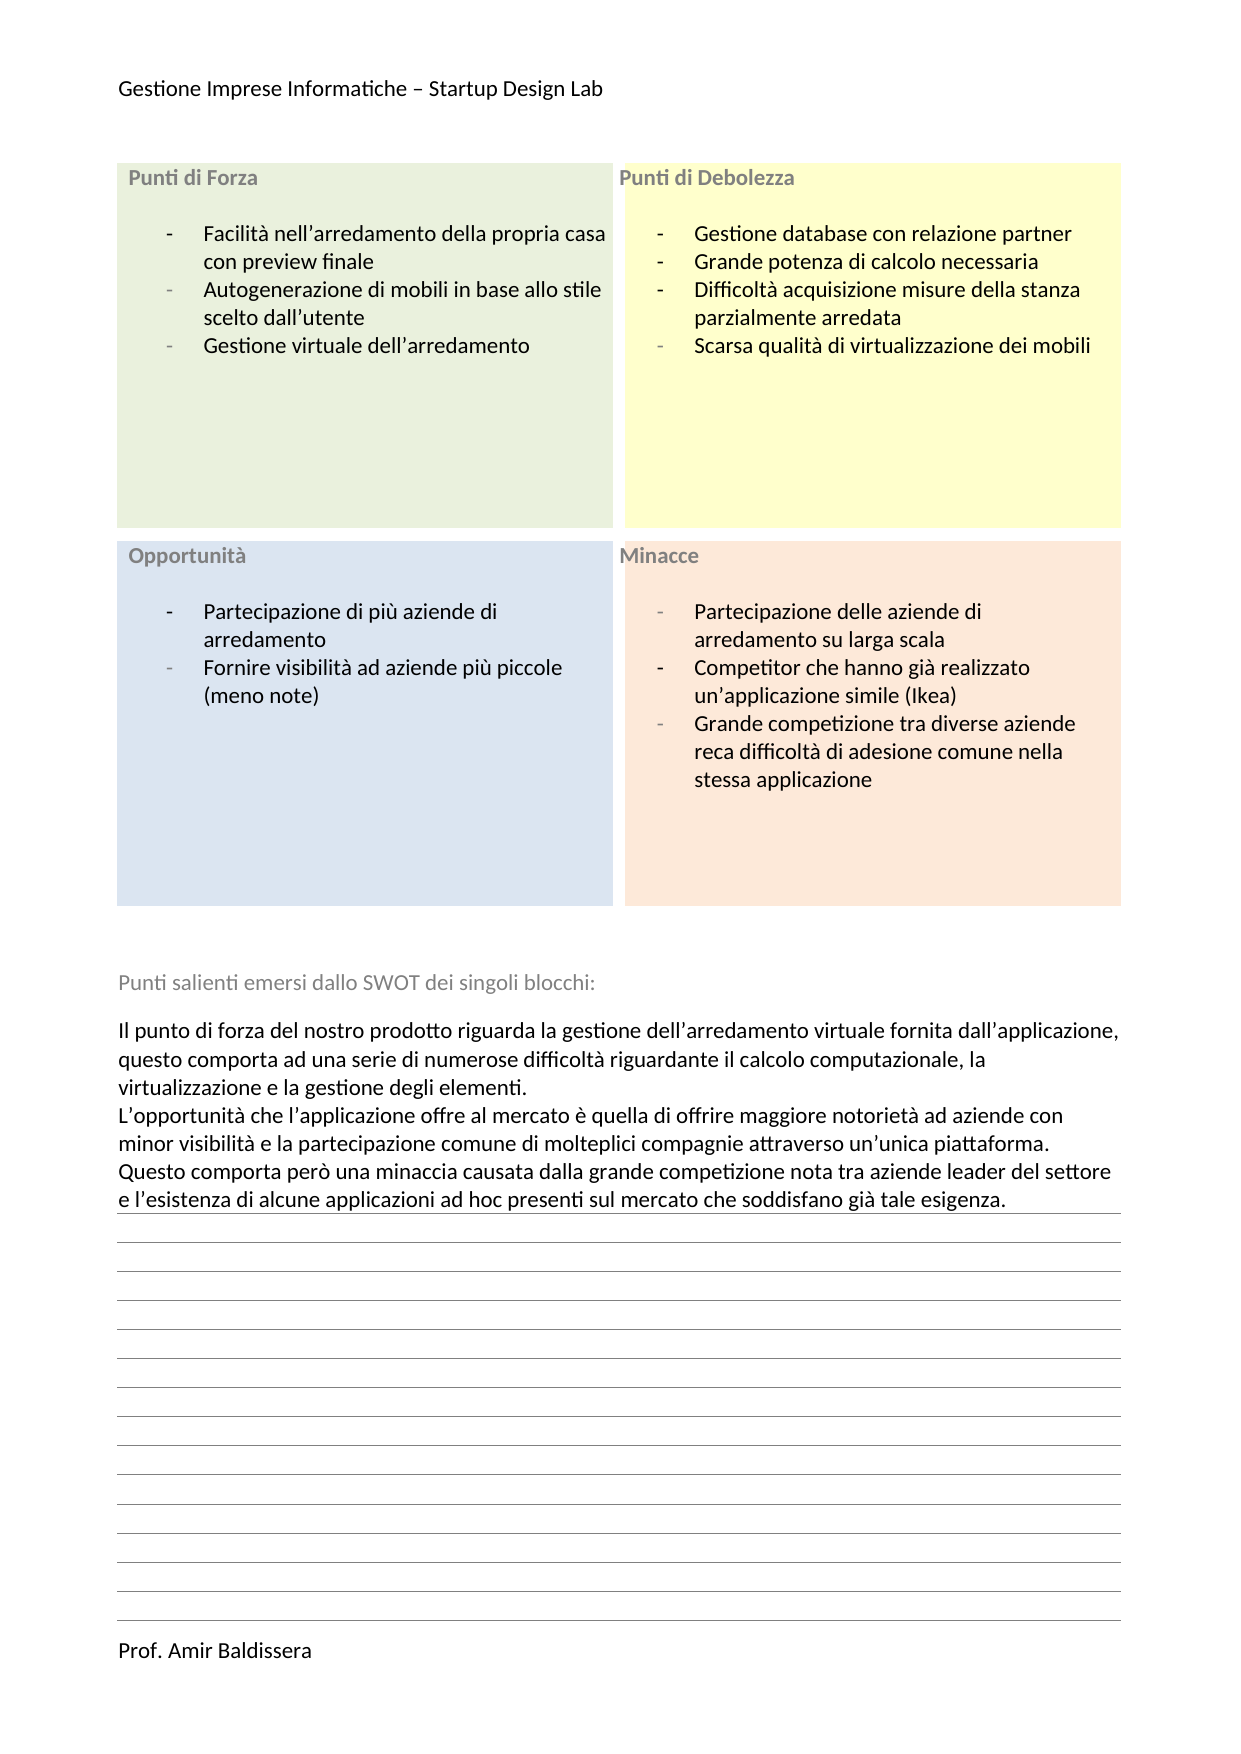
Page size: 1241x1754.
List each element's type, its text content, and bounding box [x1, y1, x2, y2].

table_cell [117, 1475, 1121, 1503]
table_header [117, 1214, 1121, 1242]
table_cell [117, 1388, 1121, 1416]
table_cell [117, 1505, 1121, 1532]
table_cell [117, 1417, 1121, 1445]
table_cell [117, 1272, 1121, 1300]
table_cell Punti di Debolezza Gestione database con relazione partner Grande potenza di calcolo necessaria Difficoltà acquisizione misure della stanza parzialmente arredata Scarsa qualità di virtualizzazione dei mobili [625, 163, 1121, 528]
text L’opportunità che l’applicazione offre al mercato è quella di offrire maggiore notorietà ad aziende con minor visibilità e la partecipazione comune di molteplici compagnie attraverso un’unica piattaforma. Questo comporta però una minaccia causata dalla grande competizione nota tra aziende leader del settore e l’esistenza di alcune applicazioni ad hoc presenti sul mercato che soddisfano già tale esigenza. [118, 1101, 1122, 1213]
table_cell [117, 1243, 1121, 1271]
table_cell [117, 1446, 1121, 1474]
table_cell Minacce Partecipazione delle aziende di arredamento su larga scala Competitor che hanno già realizzato un’applicazione simile (Ikea) Grande competizione tra diverse aziende reca difficoltà di adesione comune nella stessa applicazione [625, 541, 1121, 906]
text Il punto di forza del nostro prodotto riguarda la gestione dell’arredamento virtuale fornita dall’applicazione, questo comporta ad una serie di numerose difficoltà riguardante il calcolo computazionale, la virtualizzazione e la gestione degli elementi. [118, 1017, 1122, 1101]
table_cell Opportunità Partecipazione di più aziende di arredamento Fornire visibilità ad aziende più piccole (meno note) [117, 541, 613, 906]
text Punti salienti emersi dallo SWOT dei singoli blocchi: [118, 968, 1122, 996]
table_cell [117, 1330, 1121, 1358]
table_cell [117, 1592, 1121, 1620]
table_cell [117, 1534, 1121, 1562]
table_cell [117, 1359, 1121, 1387]
table_cell [117, 1563, 1121, 1591]
table_cell Punti di Forza Facilità nell’arredamento della propria casa con preview finale Autogenerazione di mobili in base allo stile scelto dall’utente Gestione virtuale dell’arredamento [117, 163, 613, 528]
table_cell [117, 1301, 1121, 1329]
